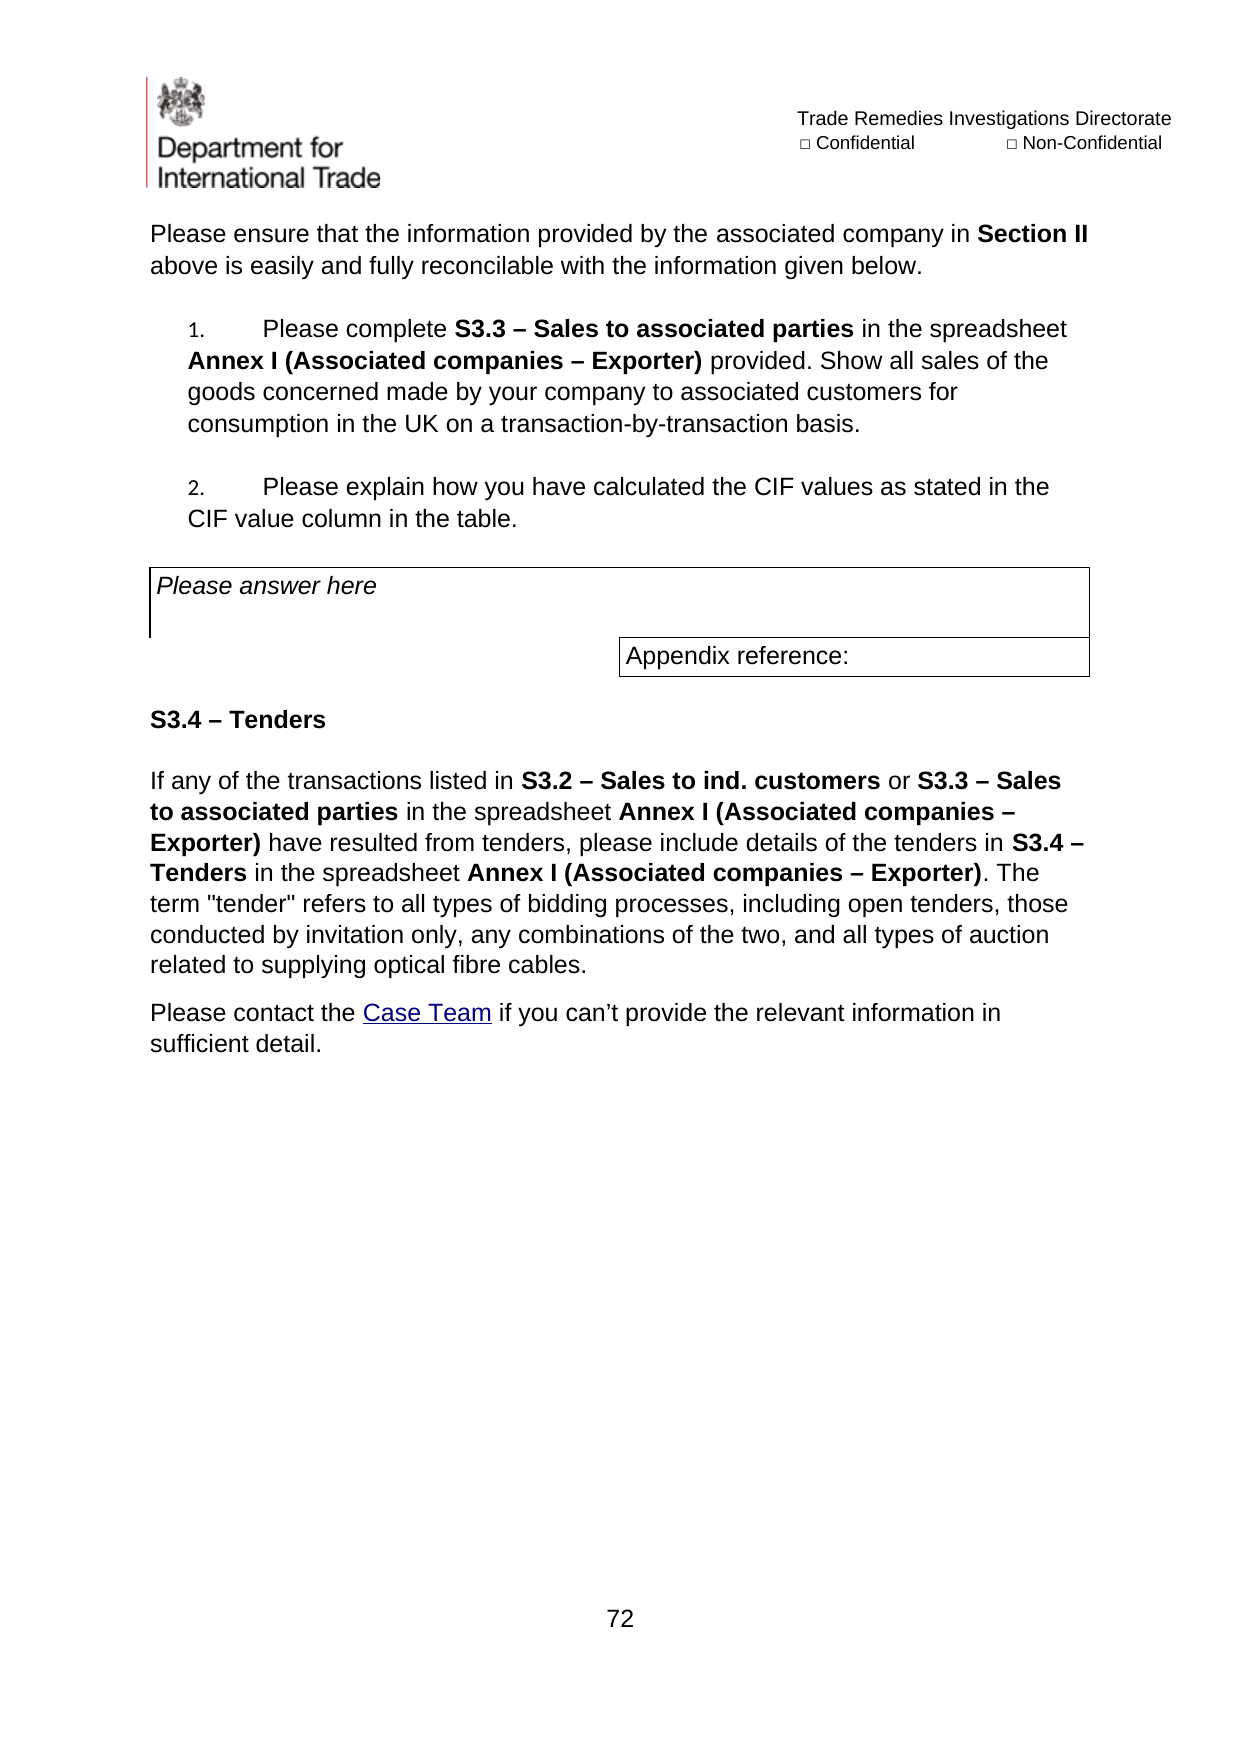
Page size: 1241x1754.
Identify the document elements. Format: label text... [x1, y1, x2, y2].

text Please contact the Case Team if you can’t provide the relevant information in sufficient detail. [150, 998, 1090, 1057]
table_cell [150, 638, 619, 676]
subtitle S3.4 – Tenders [150, 706, 1090, 734]
list Please explain how you have calculated the CIF values as stated in the CIF value column in the table. [187, 472, 1090, 533]
table_cell Appendix reference: [620, 638, 1089, 676]
text Please ensure that the information provided by the associated company in Section II above is easily and fully reconcilable with the information given below. [150, 219, 1090, 279]
table_header Please answer here [151, 568, 1089, 637]
text If any of the transactions listed in S3.2 – Sales to ind. customers or S3.3 – Sales to associated parties in the spreadsheet Annex I (Associated companies – Exporter) have resulted from tenders, please include details of the tenders in S3.4 – Tenders in the spreadsheet Annex I (Associated companies – Exporter). The term "tender" refers to all types of bidding processes, including open tenders, those conducted by invitation only, any combinations of the two, and all types of auction related to supplying optical fibre cables. [150, 766, 1090, 979]
list Please complete S3.3 – Sales to associated parties in the spreadsheet Annex I (Associated companies – Exporter) provided. Show all sales of the goods concerned made by your company to associated customers for consumption in the UK on a transaction-by-transaction basis. [187, 314, 1090, 438]
